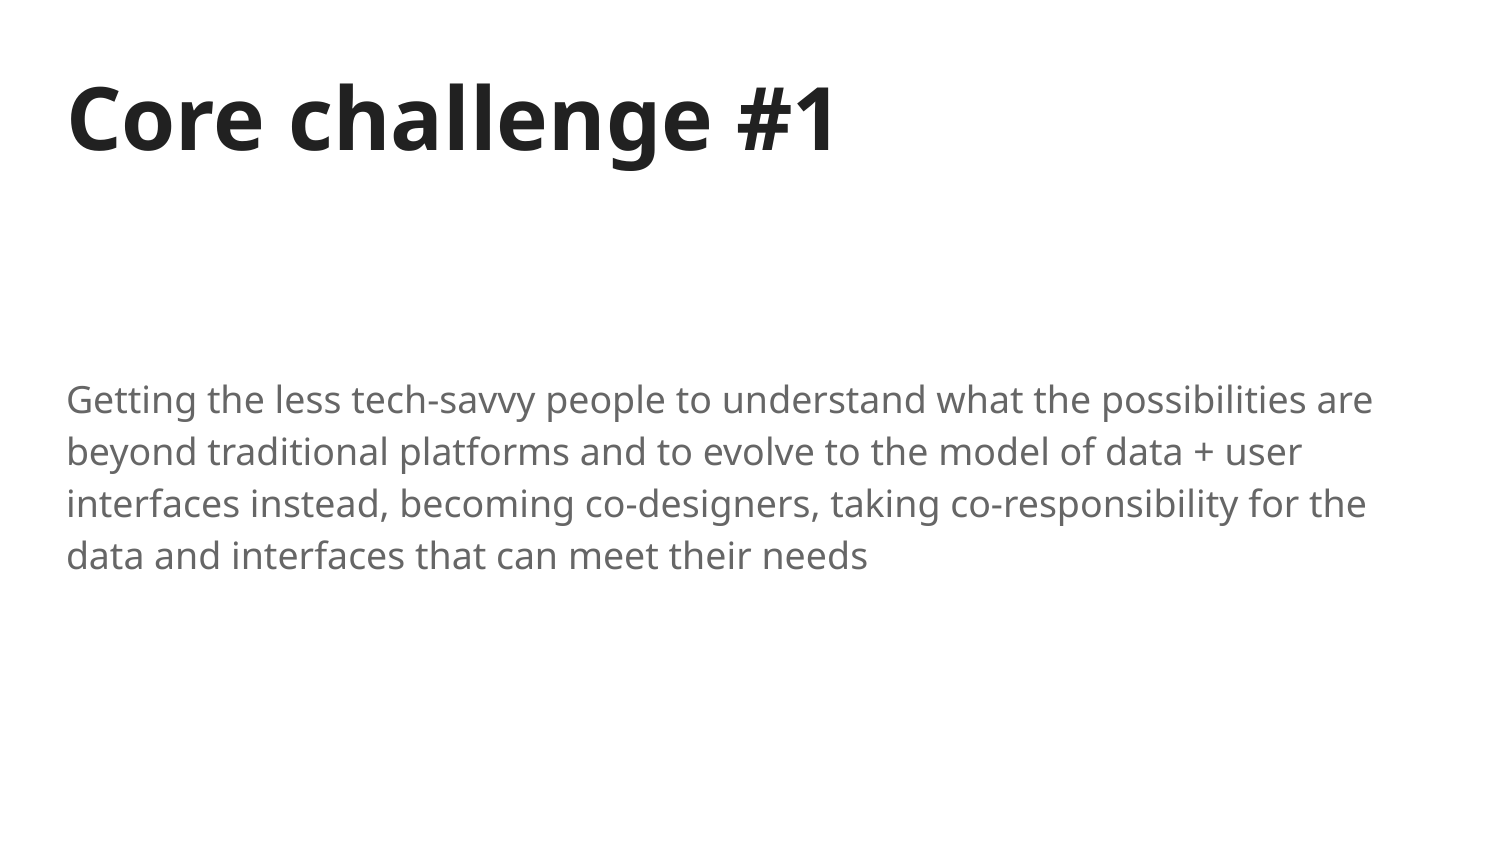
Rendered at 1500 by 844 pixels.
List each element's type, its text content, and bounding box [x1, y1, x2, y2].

title Core challenge #1 [51, 48, 1449, 180]
list Getting the less tech-savvy people to understand what the possibilities are beyond traditional platforms and to evolve to the model of data + user interfaces instead, becoming co-designers, taking co-responsibility for the data and interfaces that can meet their needs [51, 354, 1449, 844]
